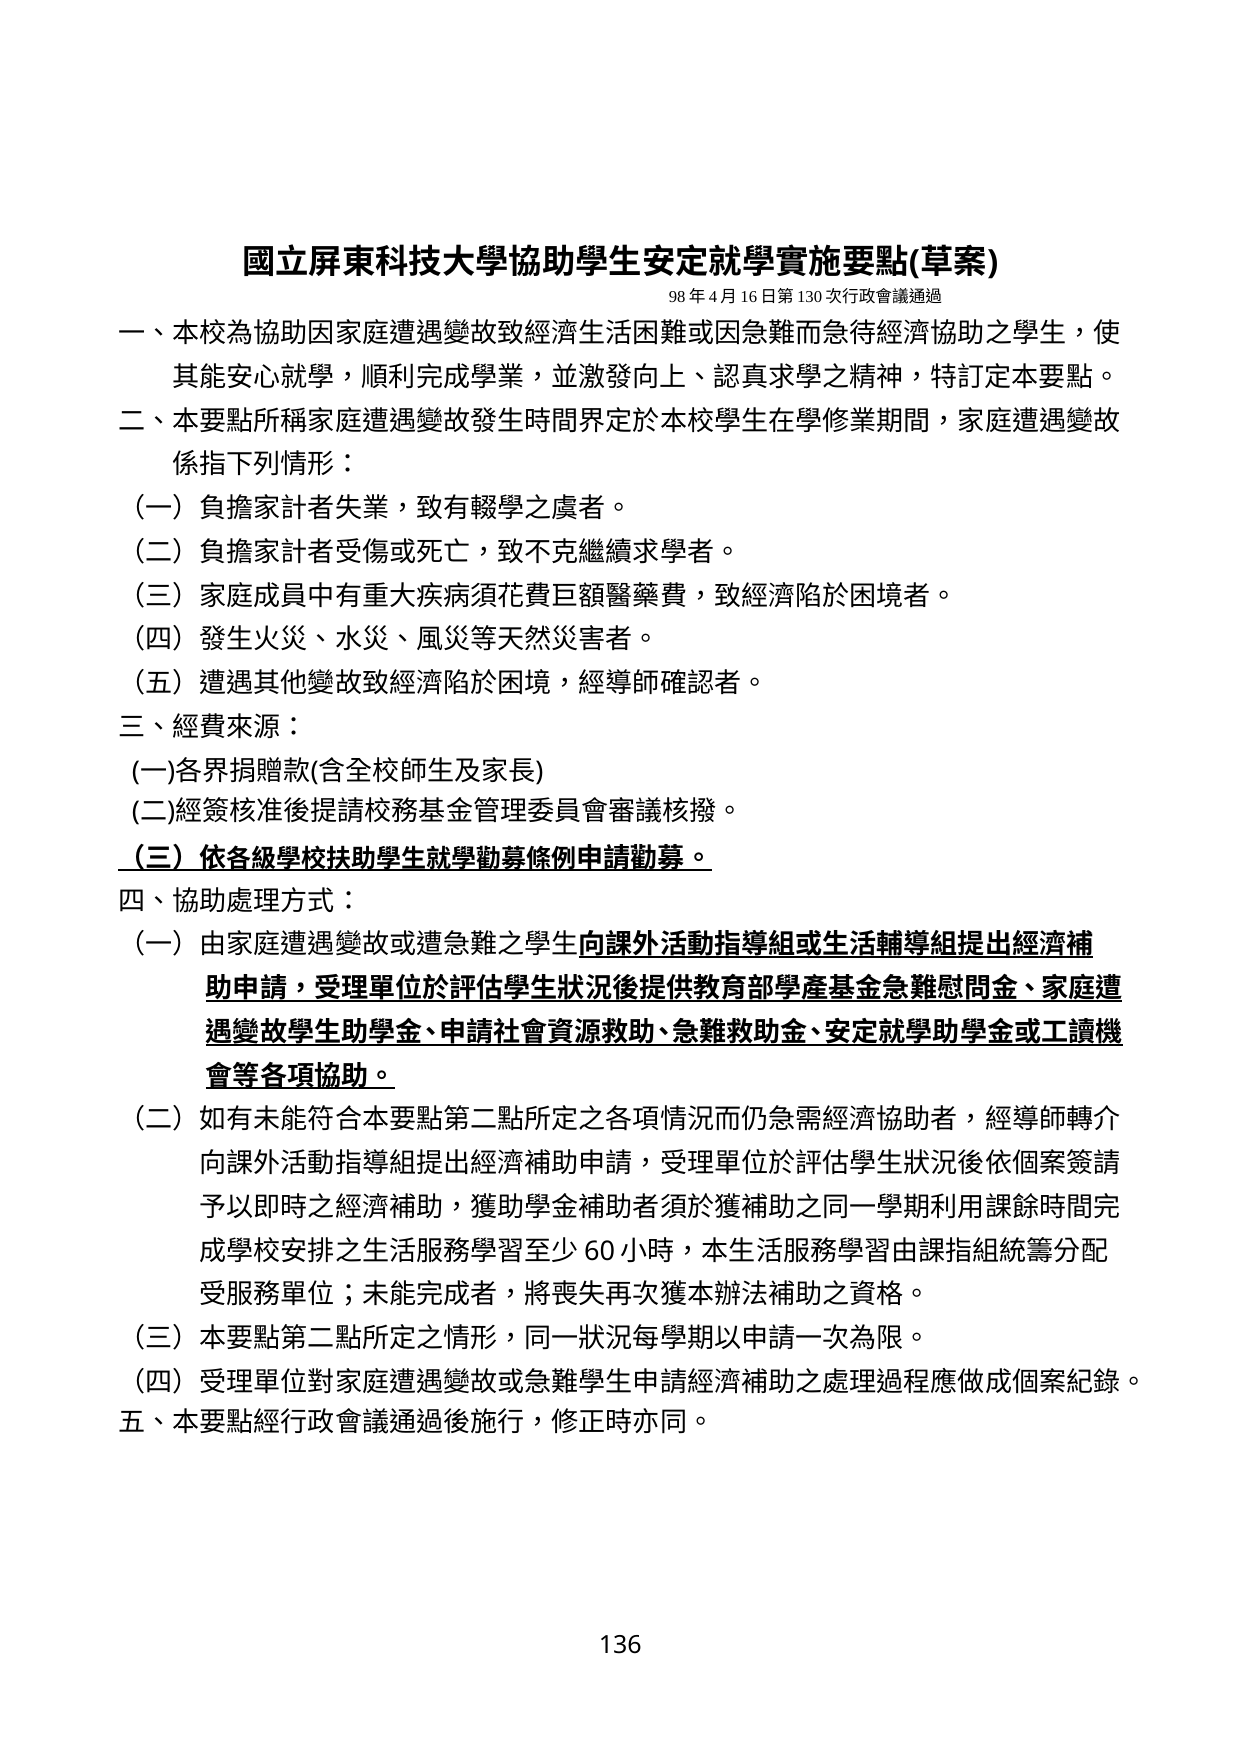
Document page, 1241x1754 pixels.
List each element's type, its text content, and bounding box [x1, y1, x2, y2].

text 會等各項協助。 [206, 1046, 1122, 1094]
text 遇變故學生助學金、申請社會資源救助、急難救助金、安定就學助學金或工讀機 [206, 1002, 1122, 1044]
text 五、本要點經行政會議通過後施行，修正時亦同。 [118, 1400, 1122, 1439]
text (二)經簽核准後提請校務基金管理委員會審議核撥。 [118, 789, 1114, 828]
text （五）遭遇其他變故致經濟陷於困境，經導師確認者。 [118, 657, 1122, 701]
text （三）依各級學校扶助學生就學勸募條例申請勸募。 [118, 836, 1122, 875]
text 三、經費來源： [118, 701, 1114, 745]
text （二）如有未能符合本要點第二點所定之各項情況而仍急需經濟協助者，經導師轉介向課外活動指導組提出經濟補助申請，受理單位於評估學生狀況後依個案簽請予以即時之經濟補助，獲助學金補助者須於獲補助之同一學期利用課餘時間完成學校安排之生活服務學習至少60小時，本生活服務學習由課指組統籌分配受服務單位；未能完成者，將喪失再次獲本辦法補助之資格。 [118, 1094, 1122, 1313]
text 係指下列情形： [172, 439, 1122, 482]
text 一、本校為協助因家庭遭遇變故致經濟生活困難或因急難而急待經濟協助之學生，使 [118, 307, 1122, 351]
text （三）本要點第二點所定之情形，同一狀況每學期以申請一次為限。 [118, 1313, 1122, 1356]
text 其能安心就學，順利完成學業，並激發向上、認真求學之精神，特訂定本要點。 [172, 351, 1122, 395]
text 98年4月16日第130次行政會議通過 [118, 283, 1122, 307]
text （一）負擔家計者失業，致有輟學之虞者。 [118, 482, 1122, 526]
text （二）負擔家計者受傷或死亡，致不克繼續求學者。 [118, 526, 1122, 570]
text （四）受理單位對家庭遭遇變故或急難學生申請經濟補助之處理過程應做成個案紀錄。 [118, 1356, 1122, 1400]
text （一）由家庭遭遇變故或遭急難之學生向課外活動指導組或生活輔導組提出經濟補 [118, 919, 1122, 963]
text 國立屏東科技大學協助學生安定就學實施要點(草案) [118, 235, 1122, 283]
text (一)各界捐贈款(含全校師生及家長) [118, 745, 1114, 789]
text 二、本要點所稱家庭遭遇變故發生時間界定於本校學生在學修業期間，家庭遭遇變故 [118, 395, 1122, 439]
text （三）家庭成員中有重大疾病須花費巨額醫藥費，致經濟陷於困境者。 [118, 570, 1122, 614]
text （四）發生火災、水災、風災等天然災害者。 [118, 614, 1122, 657]
text 助申請，受理單位於評估學生狀況後提供教育部學產基金急難慰問金、家庭遭 [206, 963, 1122, 1000]
text 四、協助處理方式： [118, 875, 1122, 919]
